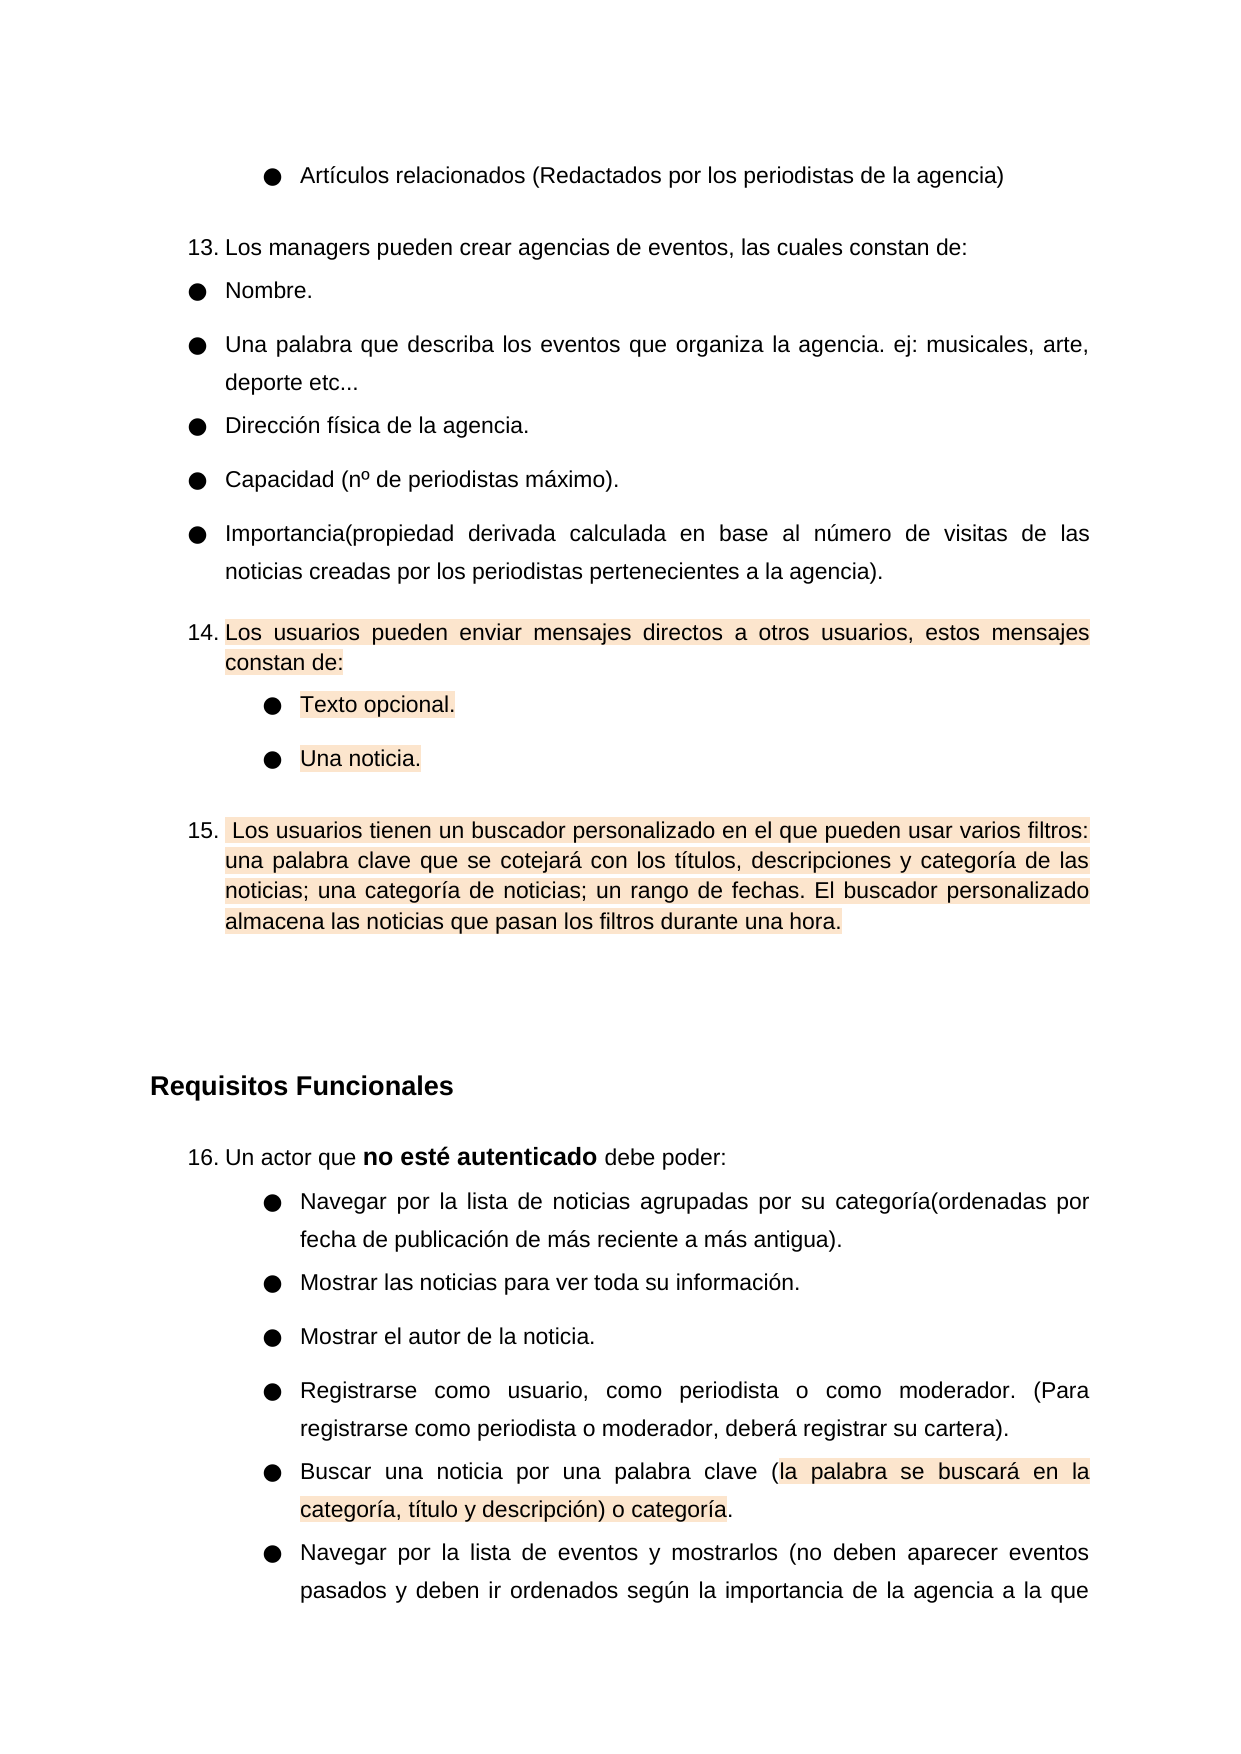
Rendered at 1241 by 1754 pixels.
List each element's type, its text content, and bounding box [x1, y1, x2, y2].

list Los usuarios pueden enviar mensajes directos a otros usuarios, estos mensajes constan de: [187, 618, 1090, 675]
list Artículos relacionados (Redactados por los periodistas de la agencia) [262, 150, 1090, 197]
list Registrarse como usuario, como periodista o como moderador. (Para registrarse como periodista o moderador, deberá registrar su cartera). [262, 1364, 1090, 1441]
list Dirección física de la agencia. [187, 399, 1090, 446]
list Un actor que no esté autenticado debe poder: [187, 1142, 1090, 1171]
text Requisitos Funcionales [150, 1070, 1090, 1101]
list Capacidad (nº de periodistas máximo). [187, 453, 1090, 500]
list Los usuarios tienen un buscador personalizado en el que pueden usar varios filtros: una palabra clave que se cotejará con los títulos, descripciones y categoría de las noticias; una categoría de noticias; un rango de fechas. El buscador personalizado almacena las noticias que pasan los filtros durante una hora. [187, 817, 1090, 934]
list Una noticia. [262, 733, 1090, 780]
list Nombre. [187, 264, 1090, 311]
list Los managers pueden crear agencias de eventos, las cuales constan de: [187, 234, 1090, 261]
list Mostrar las noticias para ver toda su información. [262, 1256, 1090, 1303]
list Buscar una noticia por una palabra clave (la palabra se buscará en la categoría, título y descripción) o categoría. [262, 1445, 1090, 1522]
list Navegar por la lista de eventos y mostrarlos (no deben aparecer eventos pasados y deben ir ordenados según la importancia de la agencia a la que [262, 1526, 1090, 1603]
list Texto opcional. [262, 679, 1090, 726]
list Una palabra que describa los eventos que organiza la agencia. ej: musicales, arte, deporte etc... [187, 318, 1090, 396]
list Importancia(propiedad derivada calculada en base al número de visitas de las noticias creadas por los periodistas pertenecientes a la agencia). [187, 507, 1090, 584]
list Mostrar el autor de la noticia. [262, 1310, 1090, 1357]
list Navegar por la lista de noticias agrupadas por su categoría(ordenadas por fecha de publicación de más reciente a más antigua). [262, 1175, 1090, 1252]
